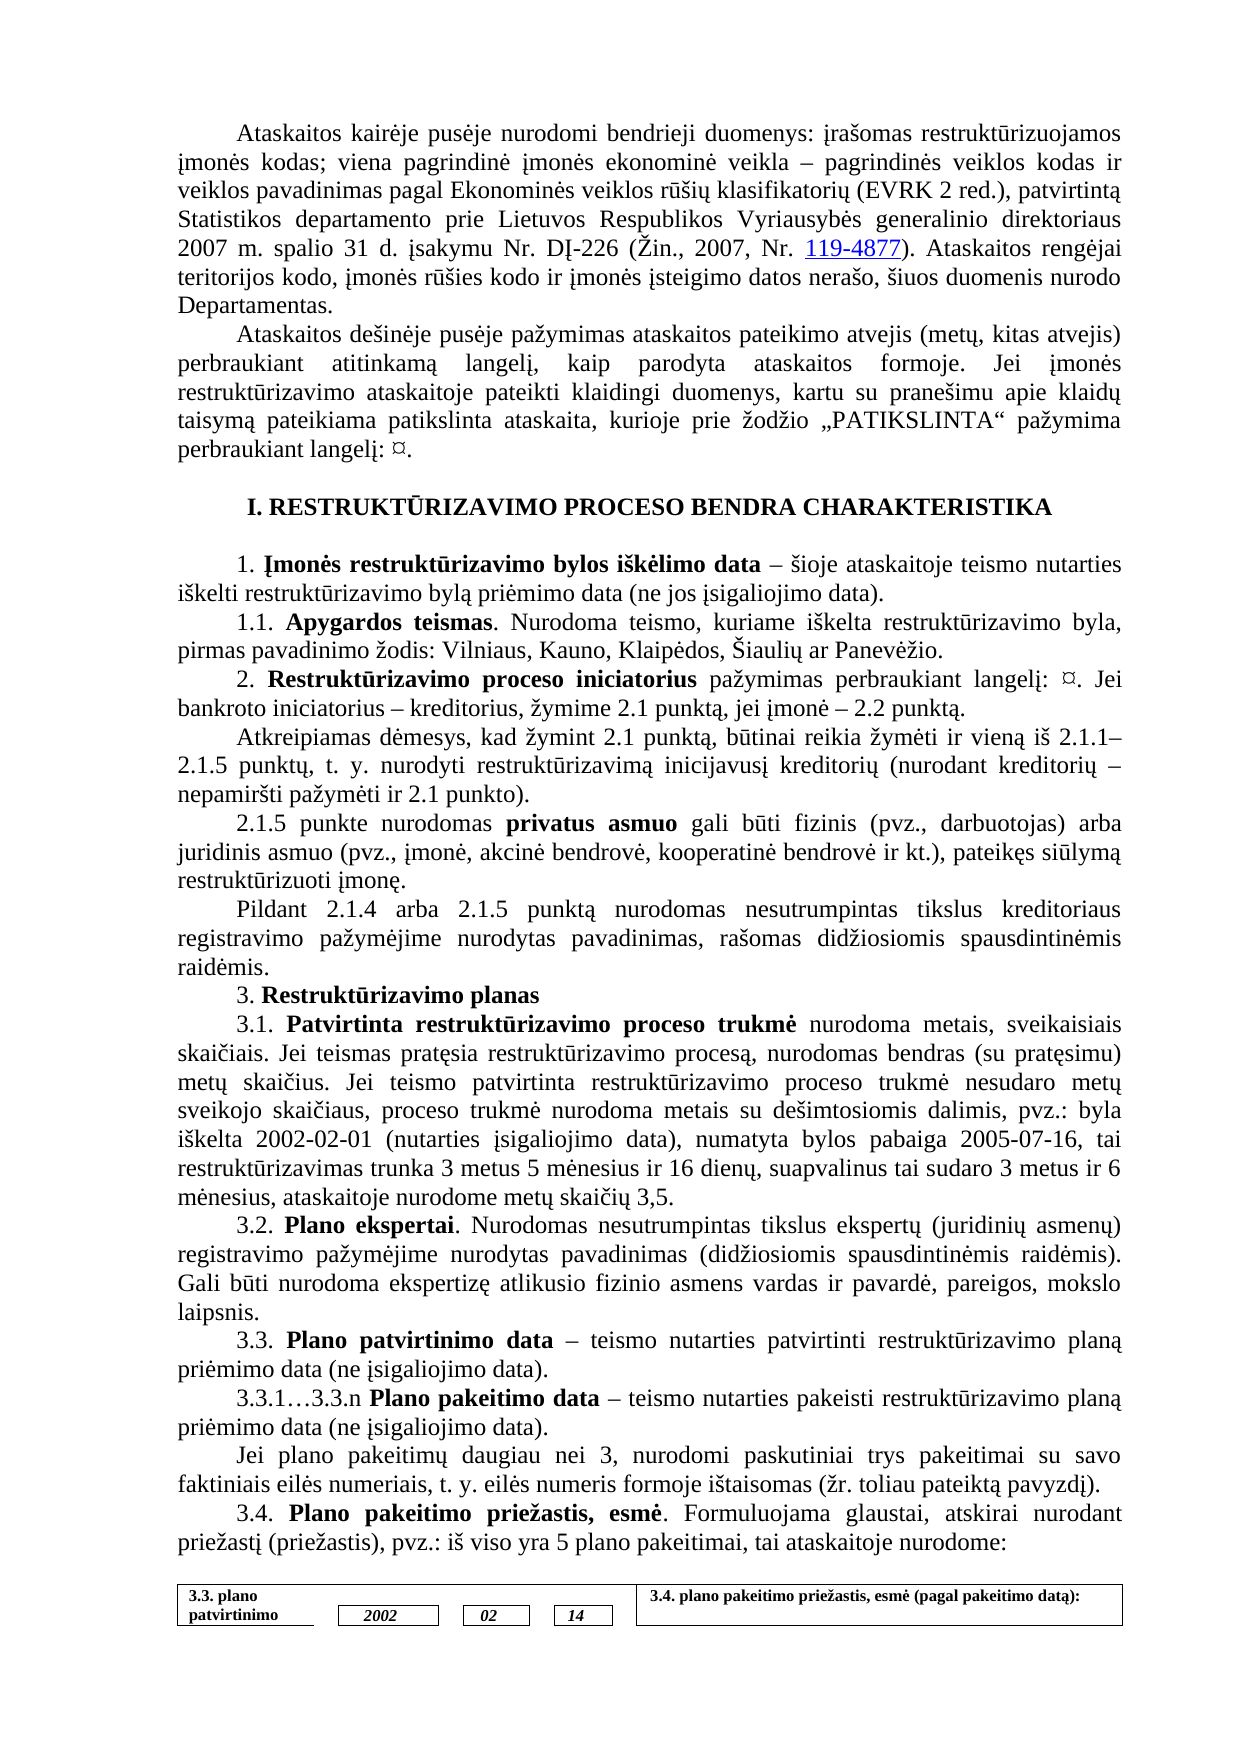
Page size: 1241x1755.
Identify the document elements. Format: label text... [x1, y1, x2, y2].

text 3.1. Patvirtinta restruktūrizavimo proceso trukmė nurodoma metais, sveikaisiais skaičiais. Jei teismas pratęsia restruktūrizavimo procesą, nurodomas bendras (su pratęsimu) metų skaičius. Jei teismo patvirtinta restruktūrizavimo proceso trukmė nesudaro metų sveikojo skaičiaus, proceso trukmė nurodoma metais su dešimtosiomis dalimis, pvz.: byla iškelta 2002-02-01 (nutarties įsigaliojimo data), numatyta bylos pabaiga 2005-07-16, tai restruktūrizavimas trunka 3 metus 5 mėnesius ir 16 dienų, suapvalinus tai sudaro 3 metus ir 6 mėnesius, ataskaitoje nurodome metų skaičių 3,5. [177, 1009, 1122, 1211]
table_header [555, 1585, 612, 1605]
text 3.3.1…3.3.n Plano pakeitimo data – teismo nutarties pakeisti restruktūrizavimo planą priėmimo data (ne įsigaliojimo data). [177, 1383, 1122, 1441]
text 3.3. Plano patvirtinimo data – teismo nutarties patvirtinti restruktūrizavimo planą priėmimo data (ne įsigaliojimo data). [177, 1326, 1122, 1383]
table_header [314, 1585, 338, 1605]
text I. RESTRUKTŪRIZAVIMO PROCESO BENDRA CHARAKTERISTIKA [177, 492, 1122, 521]
table_header [339, 1585, 438, 1605]
text Ataskaitos kairėje pusėje nurodomi bendrieji duomenys: įrašomas restruktūrizuojamos įmonės kodas; viena pagrindinė įmonės ekonominė veikla – pagrindinės veiklos kodas ir veiklos pavadinimas pagal Ekonominės veiklos rūšių klasifikatorių (EVRK 2 red.), patvirtintą Statistikos departamento prie Lietuvos Respublikos Vyriausybės generalinio direktoriaus 2007 m. spalio 31 d. įsakymu Nr. DĮ-226 (Žin., 2007, Nr. 119-4877). Ataskaitos rengėjai teritorijos kodo, įmonės rūšies kodo ir įmonės įsteigimo datos nerašo, šiuos duomenis nurodo Departamentas. [177, 118, 1122, 319]
text 1. Įmonės restruktūrizavimo bylos iškėlimo data – šioje ataskaitoje teismo nutarties iškelti restruktūrizavimo bylą priėmimo data (ne jos įsigaliojimo data). [177, 549, 1122, 607]
text Atkreipiamas dėmesys, kad žymint 2.1 punktą, būtinai reikia žymėti ir vieną iš 2.1.1–2.1.5 punktų, t. y. nurodyti restruktūrizavimą inicijavusį kreditorių (nurodant kreditorių – nepamiršti pažymėti ir 2.1 punkto). [177, 722, 1122, 808]
text 2. Restruktūrizavimo proceso iniciatorius pažymimas perbraukiant langelį: [X]. Jei bankroto iniciatorius – kreditorius, žymime 2.1 punktą, jei įmonė – 2.2 punktą. [177, 664, 1122, 722]
text 3. Restruktūrizavimo planas [177, 981, 1122, 1009]
table_header 3.4. plano pakeitimo priežastis, esmė (pagal pakeitimo datą): [637, 1585, 1122, 1625]
text Jei plano pakeitimų daugiau nei 3, nurodomi paskutiniai trys pakeitimai su savo faktiniais eilės numeriais, t. y. eilės numeris formoje ištaisomas (žr. toliau pateiktą pavyzdį). [177, 1441, 1122, 1498]
table_cell 14 [555, 1606, 612, 1625]
table_cell 2002 [339, 1606, 438, 1625]
table_cell [439, 1605, 463, 1625]
text 2.1.5 punkte nurodomas privatus asmuo gali būti fizinis (pvz., darbuotojas) arba juridinis asmuo (pvz., įmonė, akcinė bendrovė, kooperatinė bendrovė ir kt.), pateikęs siūlymą restruktūrizuoti įmonę. [177, 808, 1122, 894]
text Pildant 2.1.4 arba 2.1.5 punktą nurodomas nesutrumpintas tikslus kreditoriaus registravimo pažymėjime nurodytas pavadinimas, rašomas didžiosiomis spausdintinėmis raidėmis. [177, 894, 1122, 981]
table_header [439, 1585, 463, 1605]
text 3.2. Plano ekspertai. Nurodomas nesutrumpintas tikslus ekspertų (juridinių asmenų) registravimo pažymėjime nurodytas pavadinimas (didžiosiomis spausdintinėmis raidėmis). Gali būti nurodoma ekspertizę atlikusio fizinio asmens vardas ir pavardė, pareigos, mokslo laipsnis. [177, 1211, 1122, 1326]
text 3.4. Plano pakeitimo priežastis, esmė. Formuluojama glaustai, atskirai nurodant priežastį (priežastis), pvz.: iš viso yra 5 plano pakeitimai, tai ataskaitoje nurodome: [177, 1498, 1122, 1556]
table_header [612, 1585, 636, 1605]
table_cell [530, 1605, 554, 1625]
table_header [464, 1585, 529, 1605]
table_cell [314, 1605, 338, 1625]
table_header 3.3. plano patvirtinimo [178, 1585, 313, 1625]
table_cell 02 [464, 1606, 529, 1625]
table_cell [613, 1605, 636, 1625]
text 1.1. Apygardos teismas. Nurodoma teismo, kuriame iškelta restruktūrizavimo byla, pirmas pavadinimo žodis: Vilniaus, Kauno, Klaipėdos, Šiaulių ar Panevėžio. [177, 607, 1122, 664]
text Ataskaitos dešinėje pusėje pažymimas ataskaitos pateikimo atvejis (metų, kitas atvejis) perbraukiant atitinkamą langelį, kaip parodyta ataskaitos formoje. Jei įmonės restruktūrizavimo ataskaitoje pateikti klaidingi duomenys, kartu su pranešimu apie klaidų taisymą pateikiama patikslinta ataskaita, kurioje prie žodžio „PATIKSLINTA“ pažymima perbraukiant langelį: [X]. [177, 319, 1122, 463]
table_header [530, 1585, 555, 1605]
